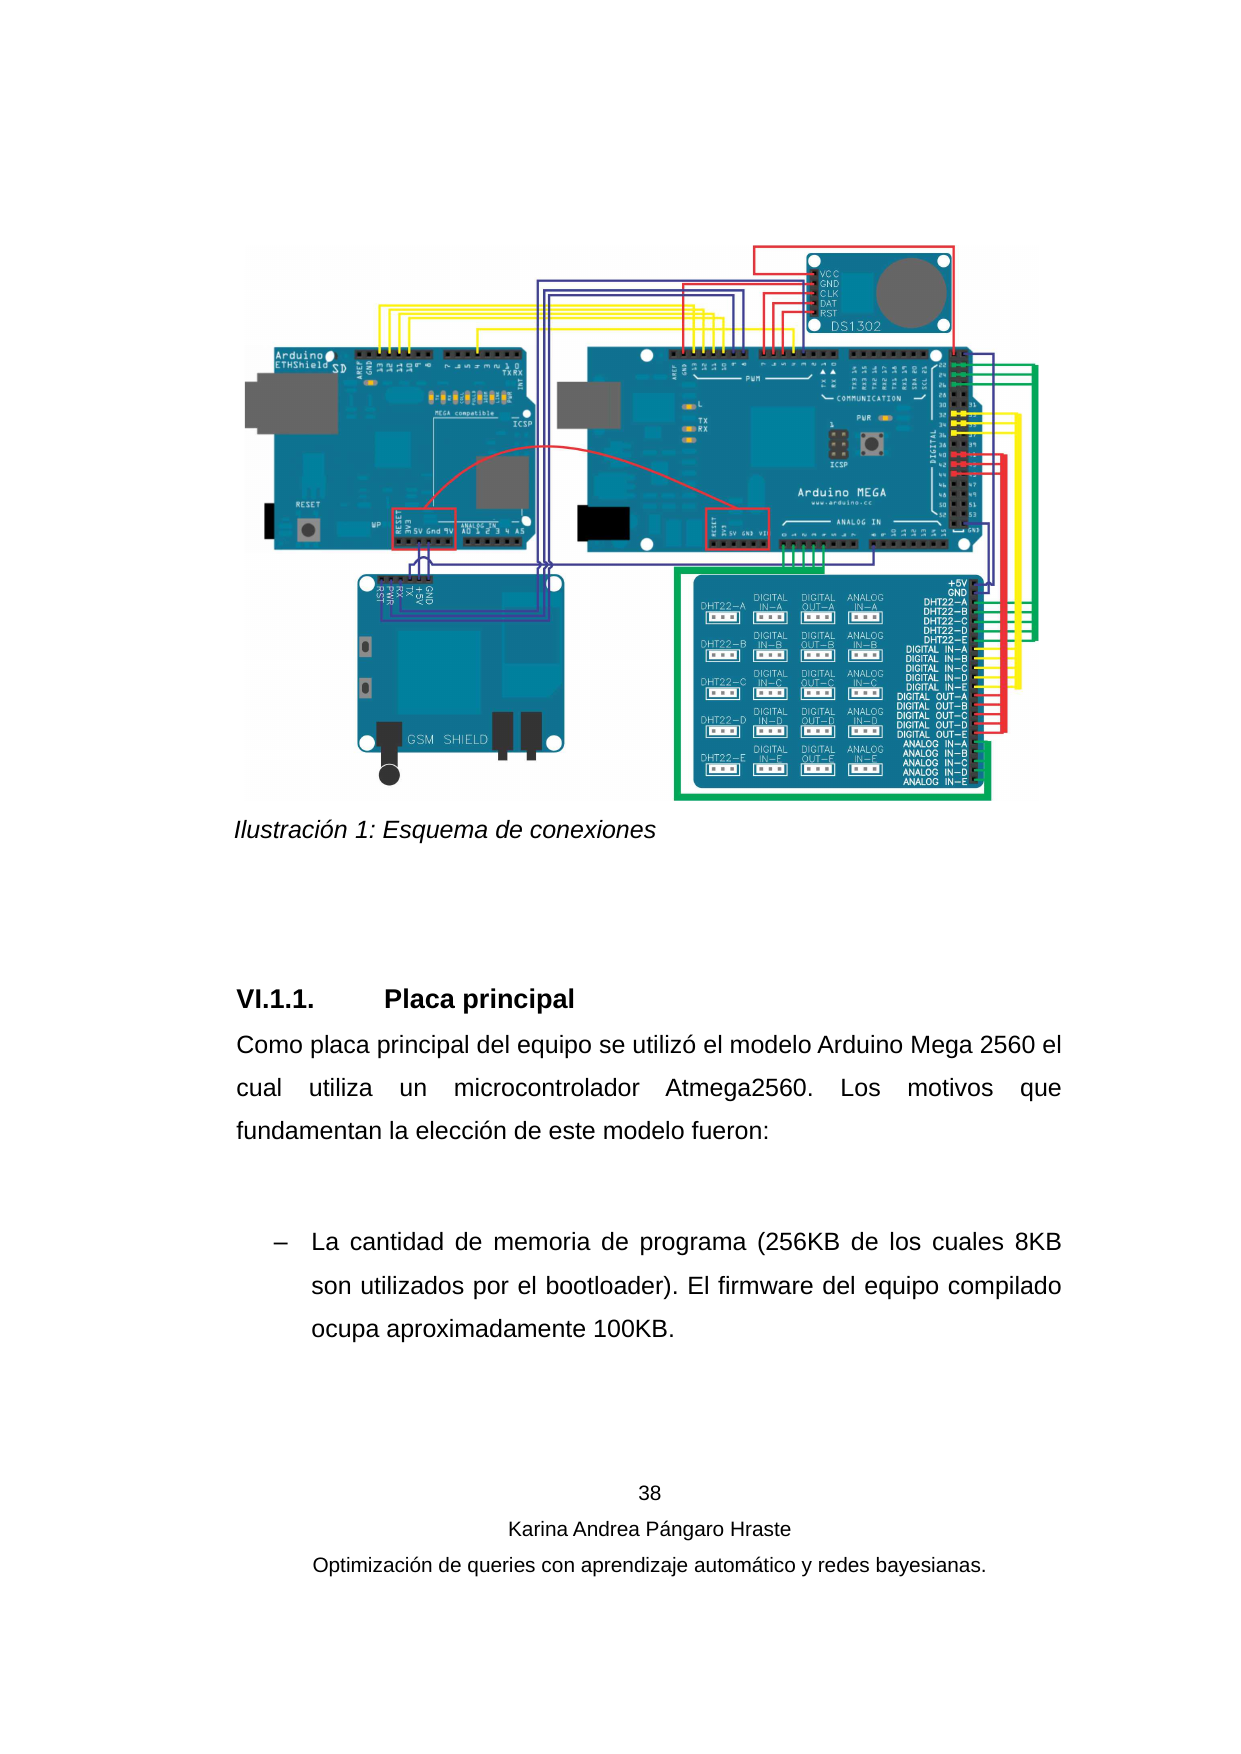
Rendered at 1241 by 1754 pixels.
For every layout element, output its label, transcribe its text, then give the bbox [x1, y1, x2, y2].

subtitle Placa principal [236, 983, 1063, 1014]
picture [244, 245, 1039, 801]
text Como placa principal del equipo se utilizó el modelo Arduino Mega 2560 el cual utiliza un microcontrolador Atmega2560. Los motivos que fundamentan la elección de este modelo fueron: [236, 1030, 1063, 1145]
text Ilustración 1: Esquema de conexiones [234, 801, 1065, 844]
list La cantidad de memoria de programa (256KB de los cuales 8KB son utilizados por el bootloader). El firmware del equipo compilado ocupa aproximadamente 100KB. [274, 1227, 1063, 1342]
